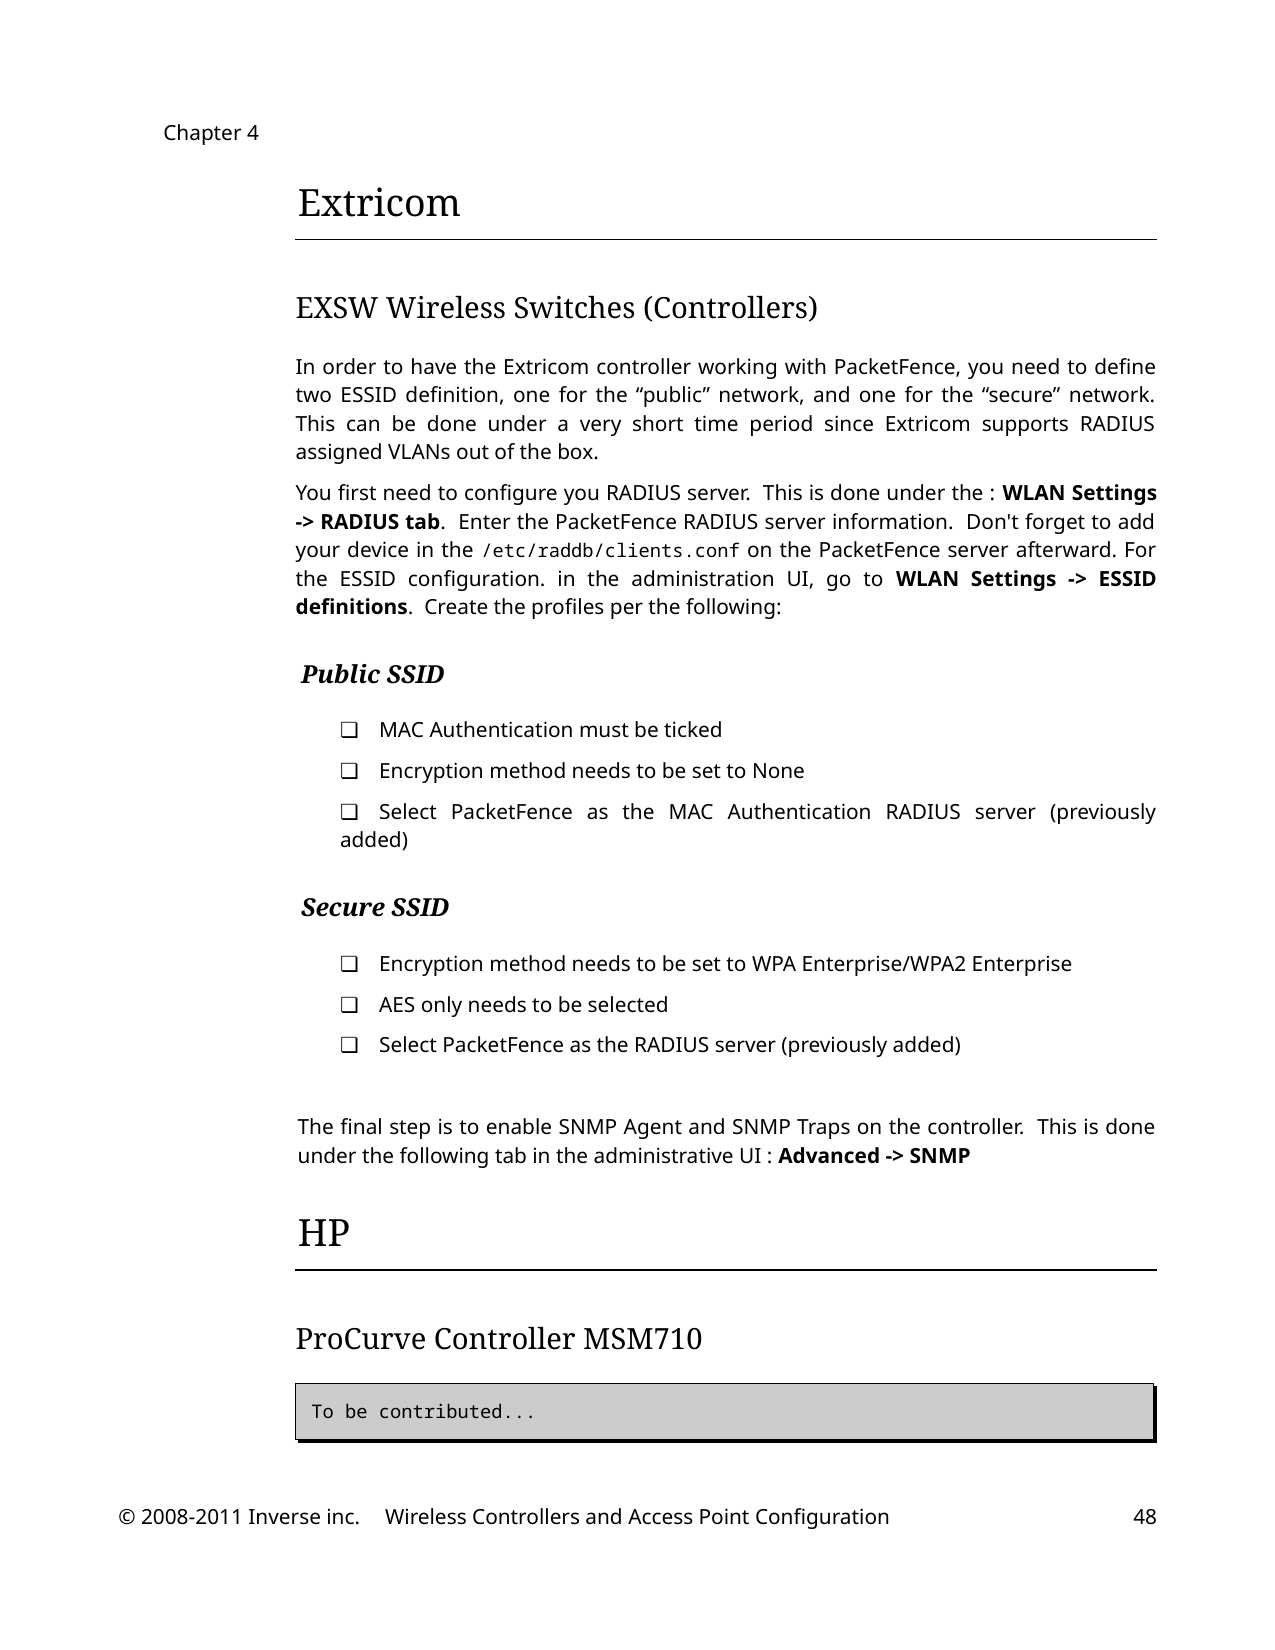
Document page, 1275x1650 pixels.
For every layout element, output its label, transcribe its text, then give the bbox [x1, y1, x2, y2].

text In order to have the Extricom controller working with PacketFence, you need to define two ESSID definition, one for the “public” network, and one for the “secure” network. This can be done under a very short time period since Extricom supports RADIUS assigned VLANs out of the box. [295, 352, 1157, 466]
list ❏ AES only needs to be selected [340, 990, 1157, 1018]
subtitle EXSW Wireless Switches (Controllers) [295, 288, 1157, 327]
list ❏ Select PacketFence as the RADIUS server (previously added) [340, 1031, 1157, 1059]
subtitle Public SSID [263, 657, 1157, 691]
subtitle HP [295, 1207, 1157, 1269]
list ❏ MAC Authentication must be ticked [340, 715, 1157, 744]
text To be contributed... [296, 1384, 1153, 1439]
list The final step is to enable SNMP Agent and SNMP Traps on the controller. This is done under the following tab in the administrative UI : Advanced -> SNMP [297, 1112, 1157, 1169]
list ❏ Encryption method needs to be set to WPA Enterprise/WPA2 Enterprise [340, 949, 1157, 977]
list ❏ Select PacketFence as the MAC Authentication RADIUS server (previously added) [340, 797, 1157, 854]
text You first need to configure you RADIUS server. This is done under the : WLAN Settings -> RADIUS tab. Enter the PacketFence RADIUS server information. Don't forget to add your device in the /etc/raddb/clients.conf on the PacketFence server afterward. For the ESSID configuration. in the administration UI, go to WLAN Settings -> ESSID definitions. Create the profiles per the following: [295, 478, 1157, 621]
subtitle Extricom [295, 176, 1157, 239]
subtitle Secure SSID [263, 890, 1157, 924]
subtitle ProCurve Controller MSM710 [295, 1318, 1157, 1358]
list ❏ Encryption method needs to be set to None [340, 756, 1157, 785]
